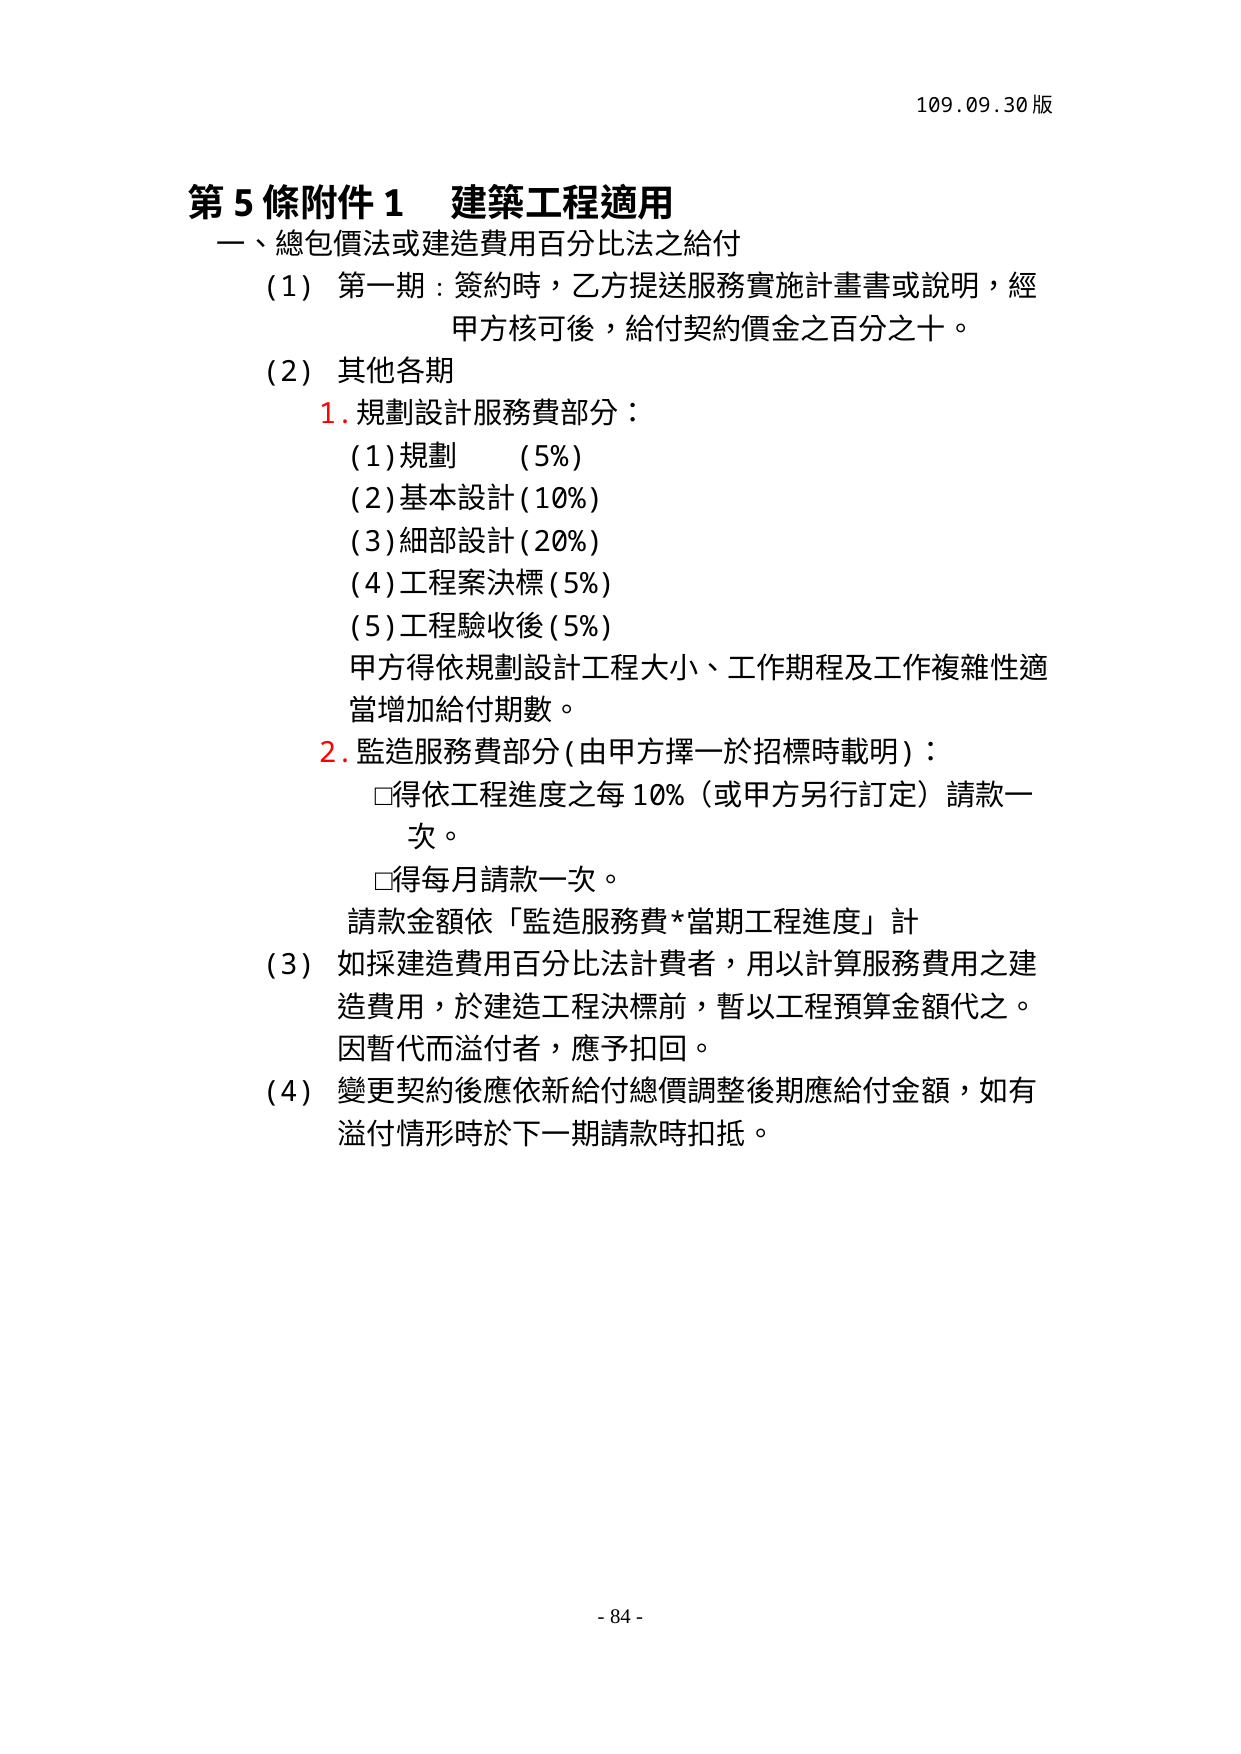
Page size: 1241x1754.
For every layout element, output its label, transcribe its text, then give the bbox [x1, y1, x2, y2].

text □得依工程進度之每10%（或甲方另行訂定）請款一次。 [374, 771, 1053, 856]
text (5)工程驗收後(5%) [288, 602, 1053, 644]
text (1)規劃 (5%) [288, 432, 1053, 475]
text 甲方得依規劃設計工程大小、工作期程及工作複雜性適當增加給付期數。 [348, 644, 1053, 729]
text (3)細部設計(20%) [288, 517, 1053, 560]
text 第5條附件1 建築工程適用 [187, 158, 1053, 221]
list 監造服務費部分(由甲方擇一於招標時載明)： [319, 729, 1053, 771]
list 變更契約後應依新給付總價調整後期應給付金額，如有溢付情形時於下一期請款時扣抵。 [262, 1068, 1053, 1153]
list 規劃設計服務費部分： [319, 390, 1053, 432]
text □得每月請款一次。 [375, 856, 1053, 898]
text (4)工程案決標(5%) [288, 560, 1053, 602]
text 一、總包價法或建造費用百分比法之給付 [187, 221, 1053, 263]
text (2)基本設計(10%) [288, 475, 1053, 517]
list 其他各期 [262, 348, 1053, 390]
list 第一期﹕簽約時，乙方提送服務實施計畫書或說明，經甲方核可後，給付契約價金之百分之十。 [262, 263, 1053, 348]
text 請款金額依「監造服務費*當期工程進度」計 [309, 898, 1053, 941]
list 如採建造費用百分比法計費者，用以計算服務費用之建造費用，於建造工程決標前，暫以工程預算金額代之。因暫代而溢付者，應予扣回。 [262, 941, 1053, 1068]
